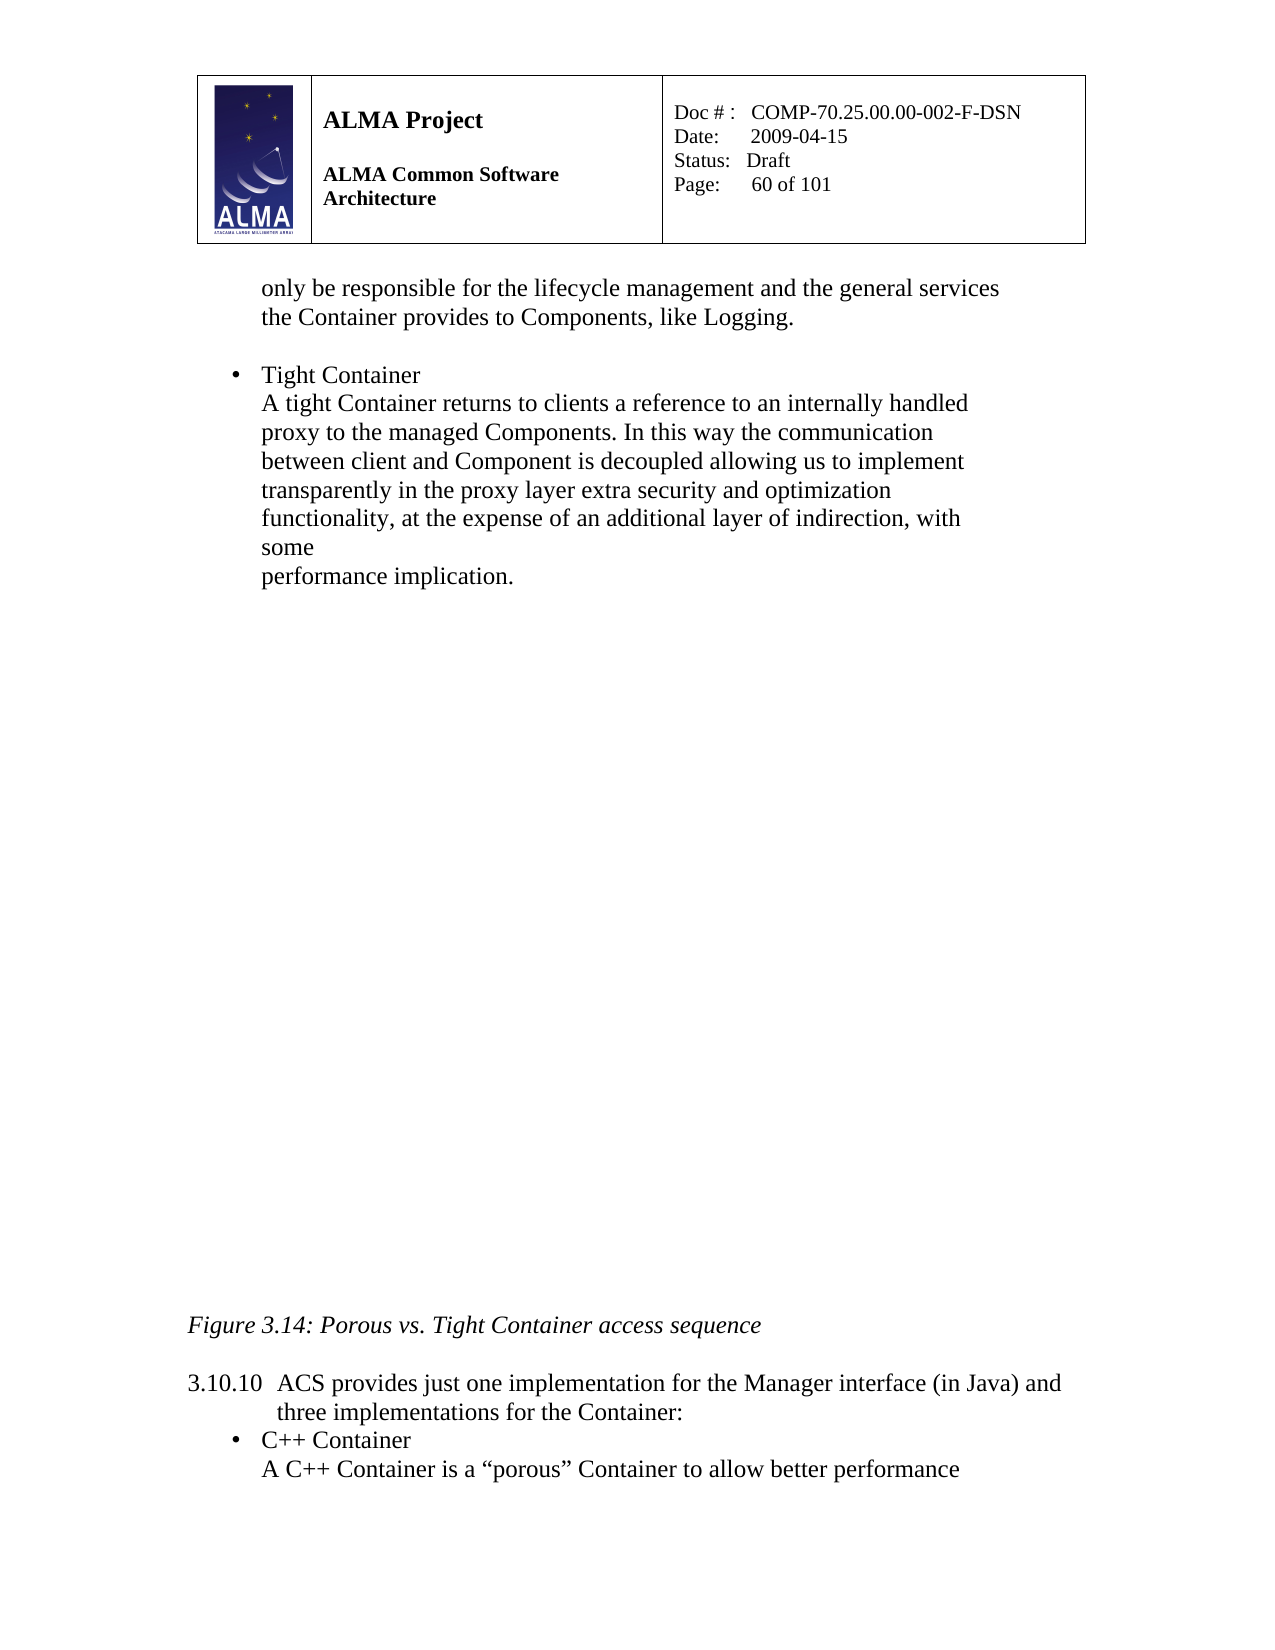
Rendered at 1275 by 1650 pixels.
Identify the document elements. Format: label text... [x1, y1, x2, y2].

text Figure 3.14: Porous vs. Tight Container access sequence [187, 619, 1012, 1339]
list only be responsible for the lifecycle management and the general services the Container provides to Components, like Logging. [232, 273, 1012, 331]
subtitle ACS provides just one implementation for the Manager interface (in Java) and three implementations for the Container: [187, 1368, 1087, 1426]
picture [214, 85, 293, 235]
list C++ Container A C++ Container is a “porous” Container to allow better performance [232, 1426, 1012, 1483]
list Tight Container A tight Container returns to clients a reference to an internally handled proxy to the managed Components. In this way the communication between client and Component is decoupled allowing us to implement transparently in the proxy layer extra security and optimization functionality, at the expense of an additional layer of indirection, with some performance implication. [232, 360, 1012, 590]
